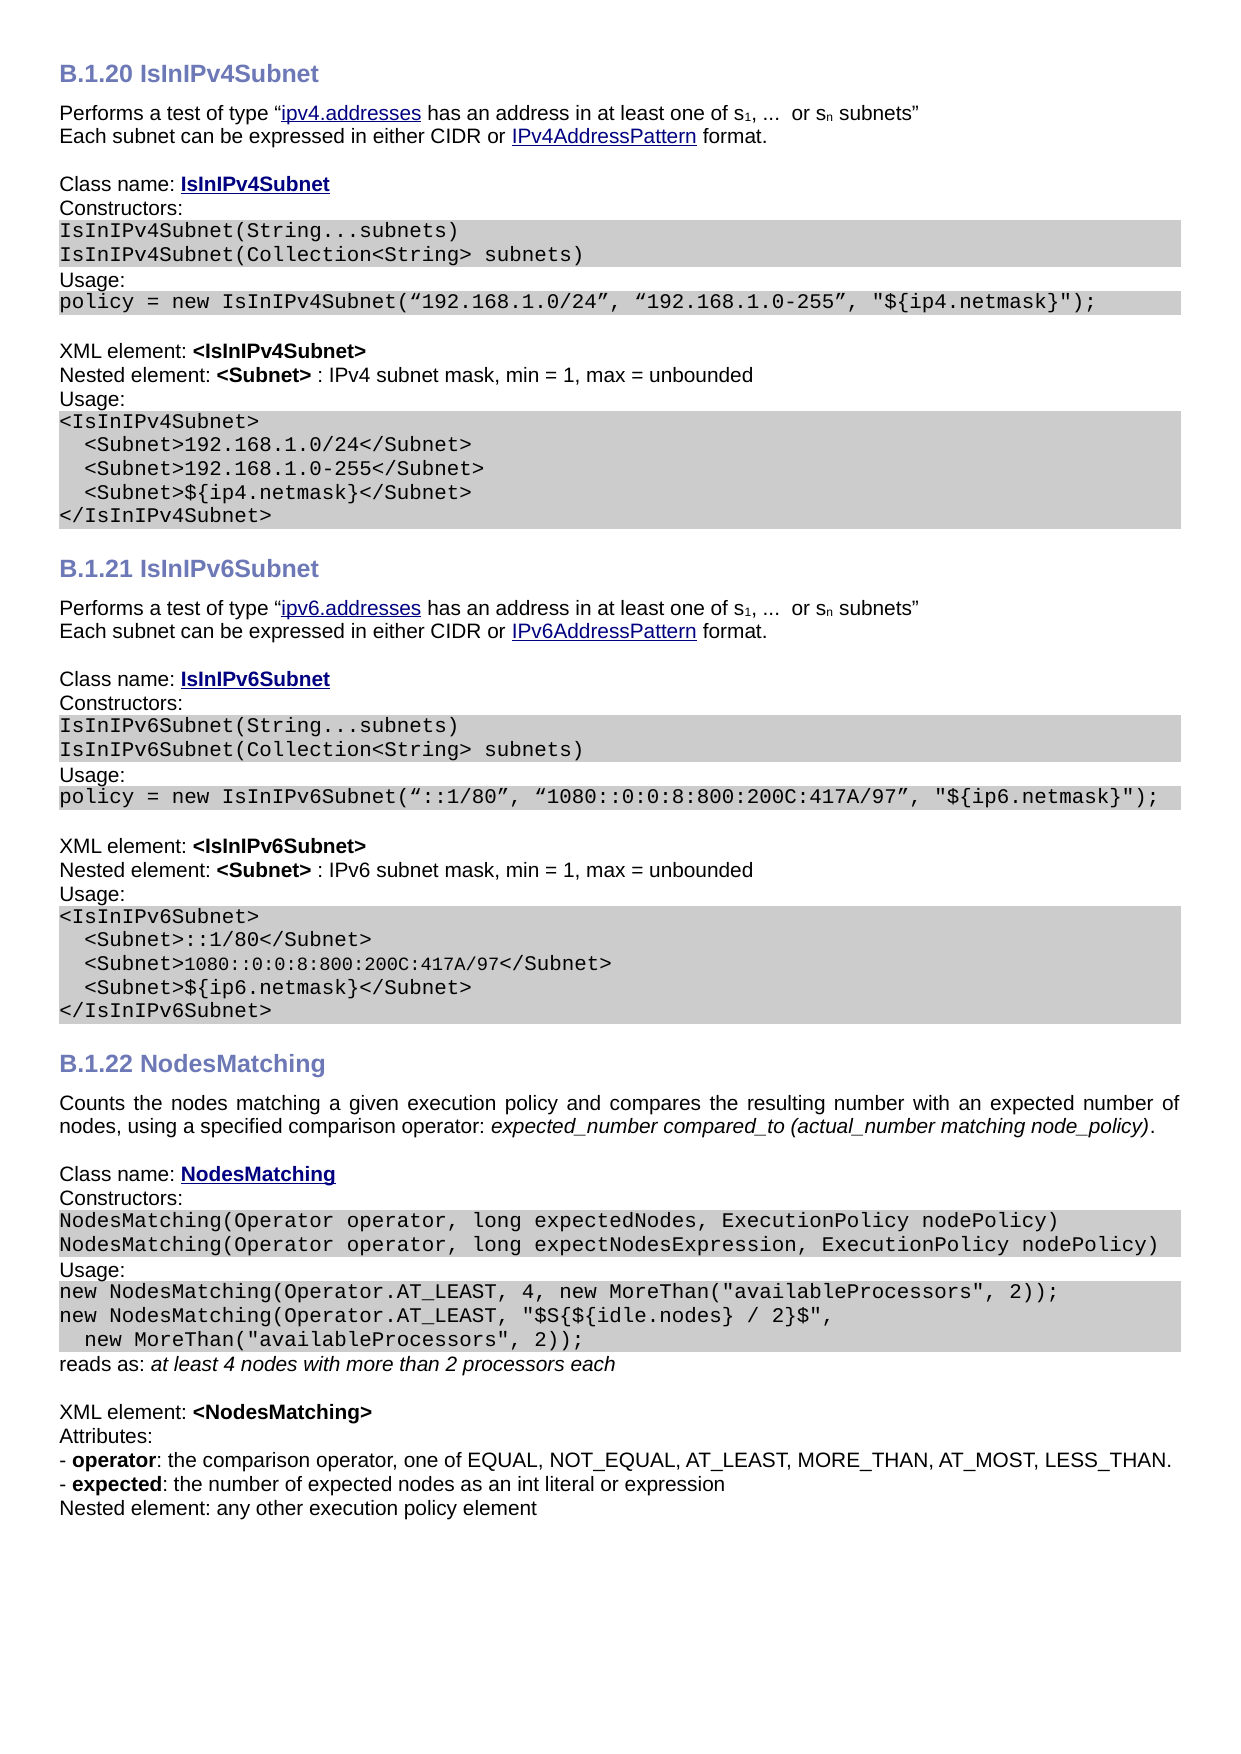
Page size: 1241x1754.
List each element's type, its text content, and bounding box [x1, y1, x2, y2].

text Usage: [59, 1257, 1181, 1281]
text - expected: the number of expected nodes as an int literal or expression [59, 1472, 1181, 1496]
text Usage: [59, 267, 1181, 291]
text Counts the nodes matching a given execution policy and compares the resulting number with an expected number of nodes, using a specified comparison operator: expected_number compared_to (actual_number matching node_policy). [59, 1090, 1181, 1138]
text </IsInIPv4Subnet> [59, 505, 1181, 529]
subtitle IsInIPv6Subnet [59, 554, 1181, 583]
text Usage: [59, 882, 1181, 906]
text <IsInIPv4Subnet> [59, 411, 1181, 434]
text NodesMatching(Operator operator, long expectedNodes, ExecutionPolicy nodePolicy) [59, 1210, 1181, 1234]
text Nested element: <Subnet> : IPv6 subnet mask, min = 1, max = unbounded [59, 858, 1181, 882]
text Each subnet can be expressed in either CIDR or IPv4AddressPattern format. [59, 124, 1181, 148]
text Usage: [59, 762, 1181, 786]
text <Subnet>192.168.1.0/24</Subnet> [59, 434, 1181, 458]
text Constructors: [59, 1186, 1181, 1210]
text Each subnet can be expressed in either CIDR or IPv6AddressPattern format. [59, 619, 1181, 643]
text new NodesMatching(Operator.AT_LEAST, 4, new MoreThan("availableProcessors", 2)); [59, 1281, 1181, 1305]
text IsInIPv6Subnet(String...subnets) [59, 715, 1181, 739]
text XML element: <NodesMatching> [59, 1400, 1181, 1424]
text - operator: the comparison operator, one of EQUAL, NOT_EQUAL, AT_LEAST, MORE_THAN, AT_MOST, LESS_THAN. [59, 1448, 1181, 1472]
subtitle NodesMatching [59, 1049, 1181, 1078]
text new MoreThan("availableProcessors", 2)); [59, 1329, 1181, 1352]
text Class name: IsInIPv4Subnet [59, 172, 1181, 196]
text new NodesMatching(Operator.AT_LEAST, "$S{${idle.nodes} / 2}$", [59, 1305, 1181, 1329]
text IsInIPv4Subnet(String...subnets) [59, 220, 1181, 244]
text <IsInIPv6Subnet> [59, 906, 1181, 929]
text <Subnet>${ip4.netmask}</Subnet> [59, 482, 1181, 505]
text Nested element: any other execution policy element [59, 1496, 1181, 1520]
text IsInIPv6Subnet(Collection<String> subnets) [59, 739, 1181, 762]
text Constructors: [59, 691, 1181, 715]
text policy = new IsInIPv6Subnet(“::1/80”, “1080::0:0:8:800:200C:417A/97”, "${ip6.netmask}"); [59, 786, 1181, 810]
text </IsInIPv6Subnet> [59, 1000, 1181, 1024]
subtitle IsInIPv4Subnet [59, 59, 1181, 88]
text Performs a test of type “ipv6.addresses has an address in at least one of s1, ... or sn subnets” [59, 595, 1181, 619]
text reads as: at least 4 nodes with more than 2 processors each [59, 1352, 1181, 1376]
text NodesMatching(Operator operator, long expectNodesExpression, ExecutionPolicy nodePolicy) [59, 1234, 1181, 1257]
text policy = new IsInIPv4Subnet(“192.168.1.0/24”, “192.168.1.0-255”, "${ip4.netmask}"); [59, 291, 1181, 315]
text Nested element: <Subnet> : IPv4 subnet mask, min = 1, max = unbounded [59, 363, 1181, 387]
text Performs a test of type “ipv4.addresses has an address in at least one of s1, ... or sn subnets” [59, 100, 1181, 124]
text XML element: <IsInIPv6Subnet> [59, 834, 1181, 858]
text IsInIPv4Subnet(Collection<String> subnets) [59, 244, 1181, 267]
text Usage: [59, 387, 1181, 411]
text <Subnet>192.168.1.0-255</Subnet> [59, 458, 1181, 482]
text XML element: <IsInIPv4Subnet> [59, 339, 1181, 363]
text Constructors: [59, 196, 1181, 220]
text <Subnet>${ip6.netmask}</Subnet> [59, 977, 1181, 1000]
text <Subnet>::1/80</Subnet> [59, 929, 1181, 953]
text Class name: NodesMatching [59, 1162, 1181, 1186]
text Attributes: [59, 1424, 1181, 1448]
text <Subnet>1080::0:0:8:800:200C:417A/97</Subnet> [59, 953, 1181, 977]
text Class name: IsInIPv6Subnet [59, 667, 1181, 691]
